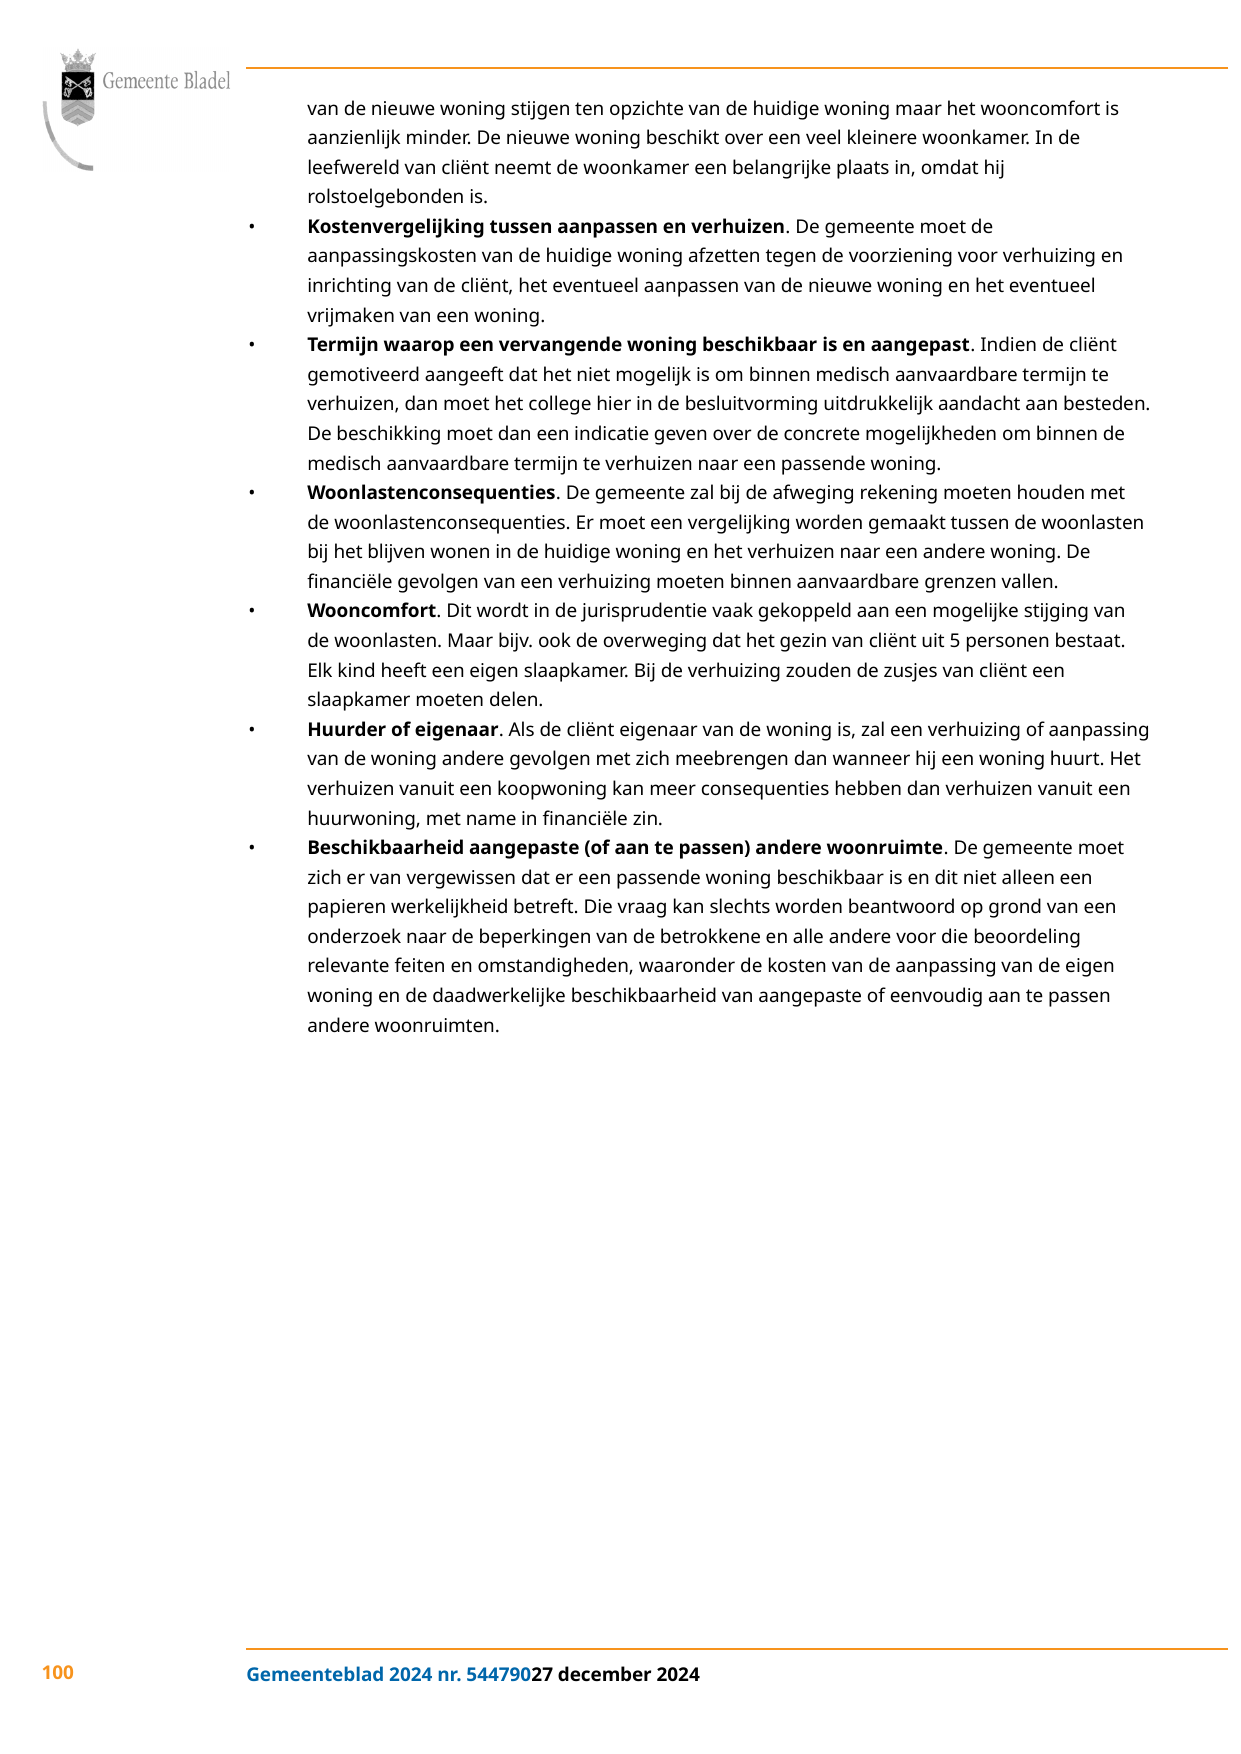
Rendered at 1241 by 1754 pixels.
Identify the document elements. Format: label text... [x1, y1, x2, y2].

list Woonlastenconsequenties. De gemeente zal bij de afweging rekening moeten houden met de woonlastenconsequenties. Er moet een vergelijking worden gemaakt tussen de woonlasten bij het blijven wonen in de huidige woning en het verhuizen naar een andere woning. De financiële gevolgen van een verhuizing moeten binnen aanvaardbare grenzen vallen. [248, 479, 1152, 594]
list Huurder of eigenaar. Als de cliënt eigenaar van de woning is, zal een verhuizing of aanpassing van de woning andere gevolgen met zich meebrengen dan wanneer hij een woning huurt. Het verhuizen vanuit een koopwoning kan meer consequenties hebben dan verhuizen vanuit een huurwoning, met name in financiële zin. [248, 716, 1152, 831]
list Kostenvergelijking tussen aanpassen en verhuizen. De gemeente moet de aanpassingskosten van de huidige woning afzetten tegen de voorziening voor verhuizing en inrichting van de cliënt, het eventueel aanpassen van de nieuwe woning en het eventueel vrijmaken van een woning. [248, 213, 1152, 328]
list Beschikbaarheid aangepaste (of aan te passen) andere woonruimte. De gemeente moet zich er van vergewissen dat er een passende woning beschikbaar is en dit niet alleen een papieren werkelijkheid betreft. Die vraag kan slechts worden beantwoord op grond van een onderzoek naar de beperkingen van de betrokkene en alle andere voor die beoordeling relevante feiten en omstandigheden, waaronder de kosten van de aanpassing van de eigen woning en de daadwerkelijke beschikbaarheid van aangepaste of eenvoudig aan te passen andere woonruimten. [248, 834, 1152, 1038]
list van de nieuwe woning stijgen ten opzichte van de huidige woning maar het wooncomfort is aanzienlijk minder. De nieuwe woning beschikt over een veel kleinere woonkamer. In de leefwereld van cliënt neemt de woonkamer een belangrijke plaats in, omdat hij rolstoelgebonden is. [248, 95, 1152, 209]
picture [41, 47, 231, 172]
list Termijn waarop een vervangende woning beschikbaar is en aangepast. Indien de cliënt gemotiveerd aangeeft dat het niet mogelijk is om binnen medisch aanvaardbare termijn te verhuizen, dan moet het college hier in de besluitvorming uitdrukkelijk aandacht aan besteden. De beschikking moet dan een indicatie geven over de concrete mogelijkheden om binnen de medisch aanvaardbare termijn te verhuizen naar een passende woning. [248, 331, 1152, 476]
list Wooncomfort. Dit wordt in de jurisprudentie vaak gekoppeld aan een mogelijke stijging van de woonlasten. Maar bijv. ook de overweging dat het gezin van cliënt uit 5 personen bestaat. Elk kind heeft een eigen slaapkamer. Bij de verhuizing zouden de zusjes van cliënt een slaapkamer moeten delen. [248, 598, 1152, 712]
